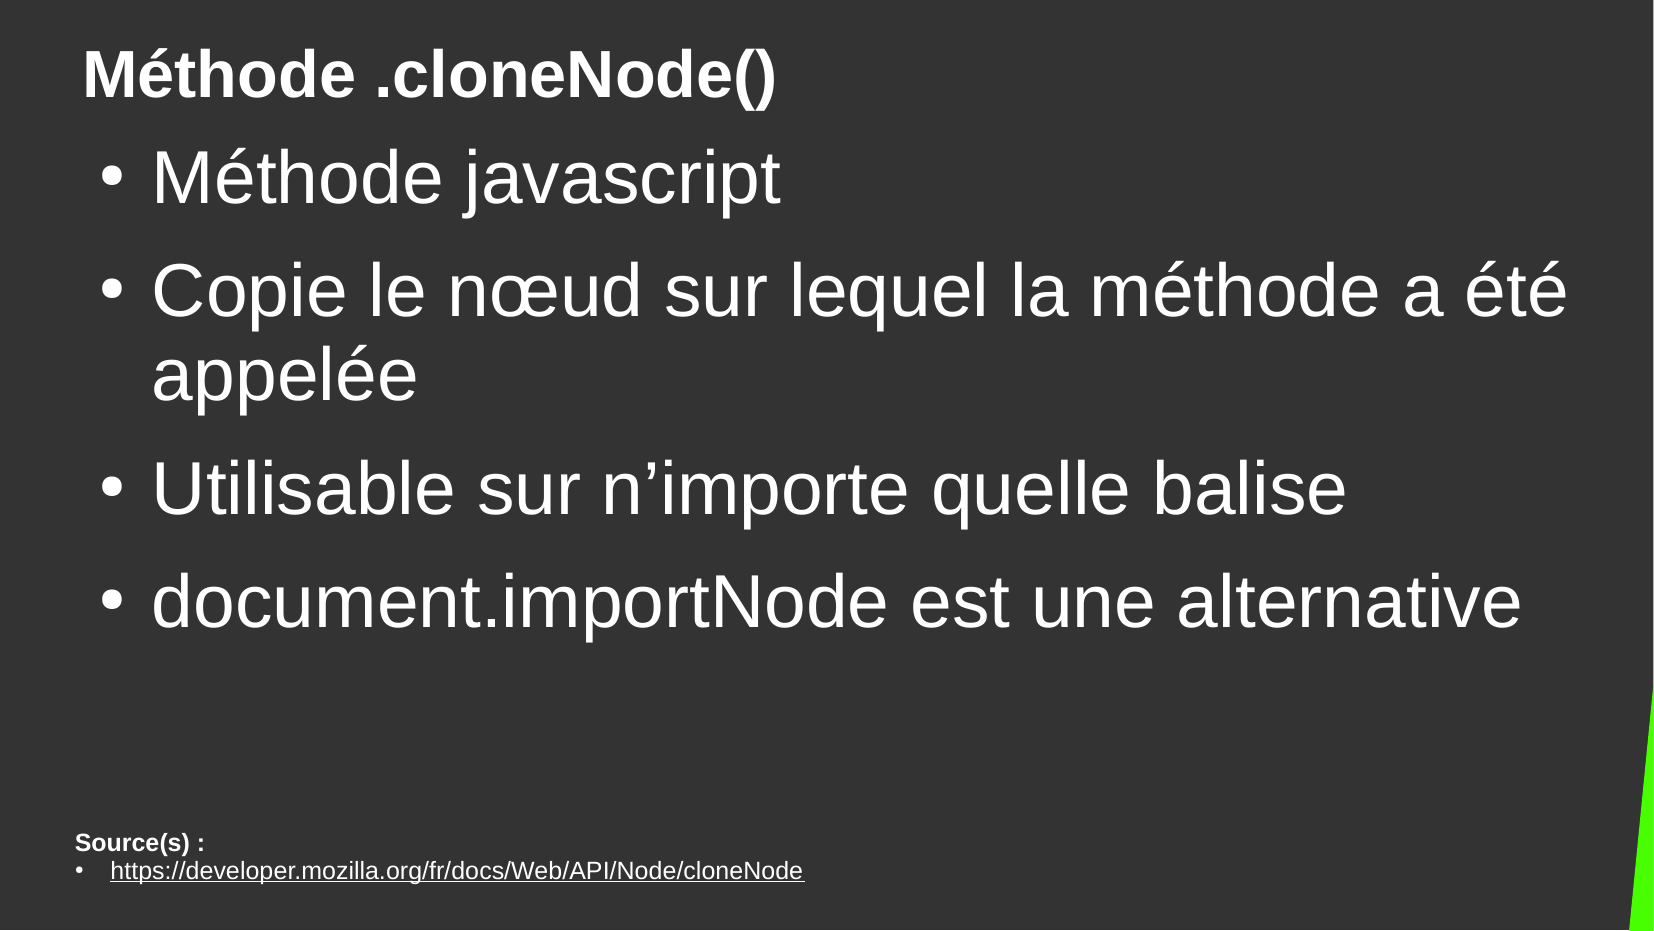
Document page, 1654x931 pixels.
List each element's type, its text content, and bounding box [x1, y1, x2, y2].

text_box Source(s) : https://developer.mozilla.org/fr/docs/Web/API/Node/cloneNode [60, 821, 1546, 931]
title Méthode .cloneNode() [82, 37, 1571, 112]
text_box [1629, 677, 1654, 931]
list Méthode javascript Copie le nœud sur lequel la méthode a été appelée Utilisable sur n’importe quelle balise document.importNode est une alternative [80, 135, 1619, 768]
